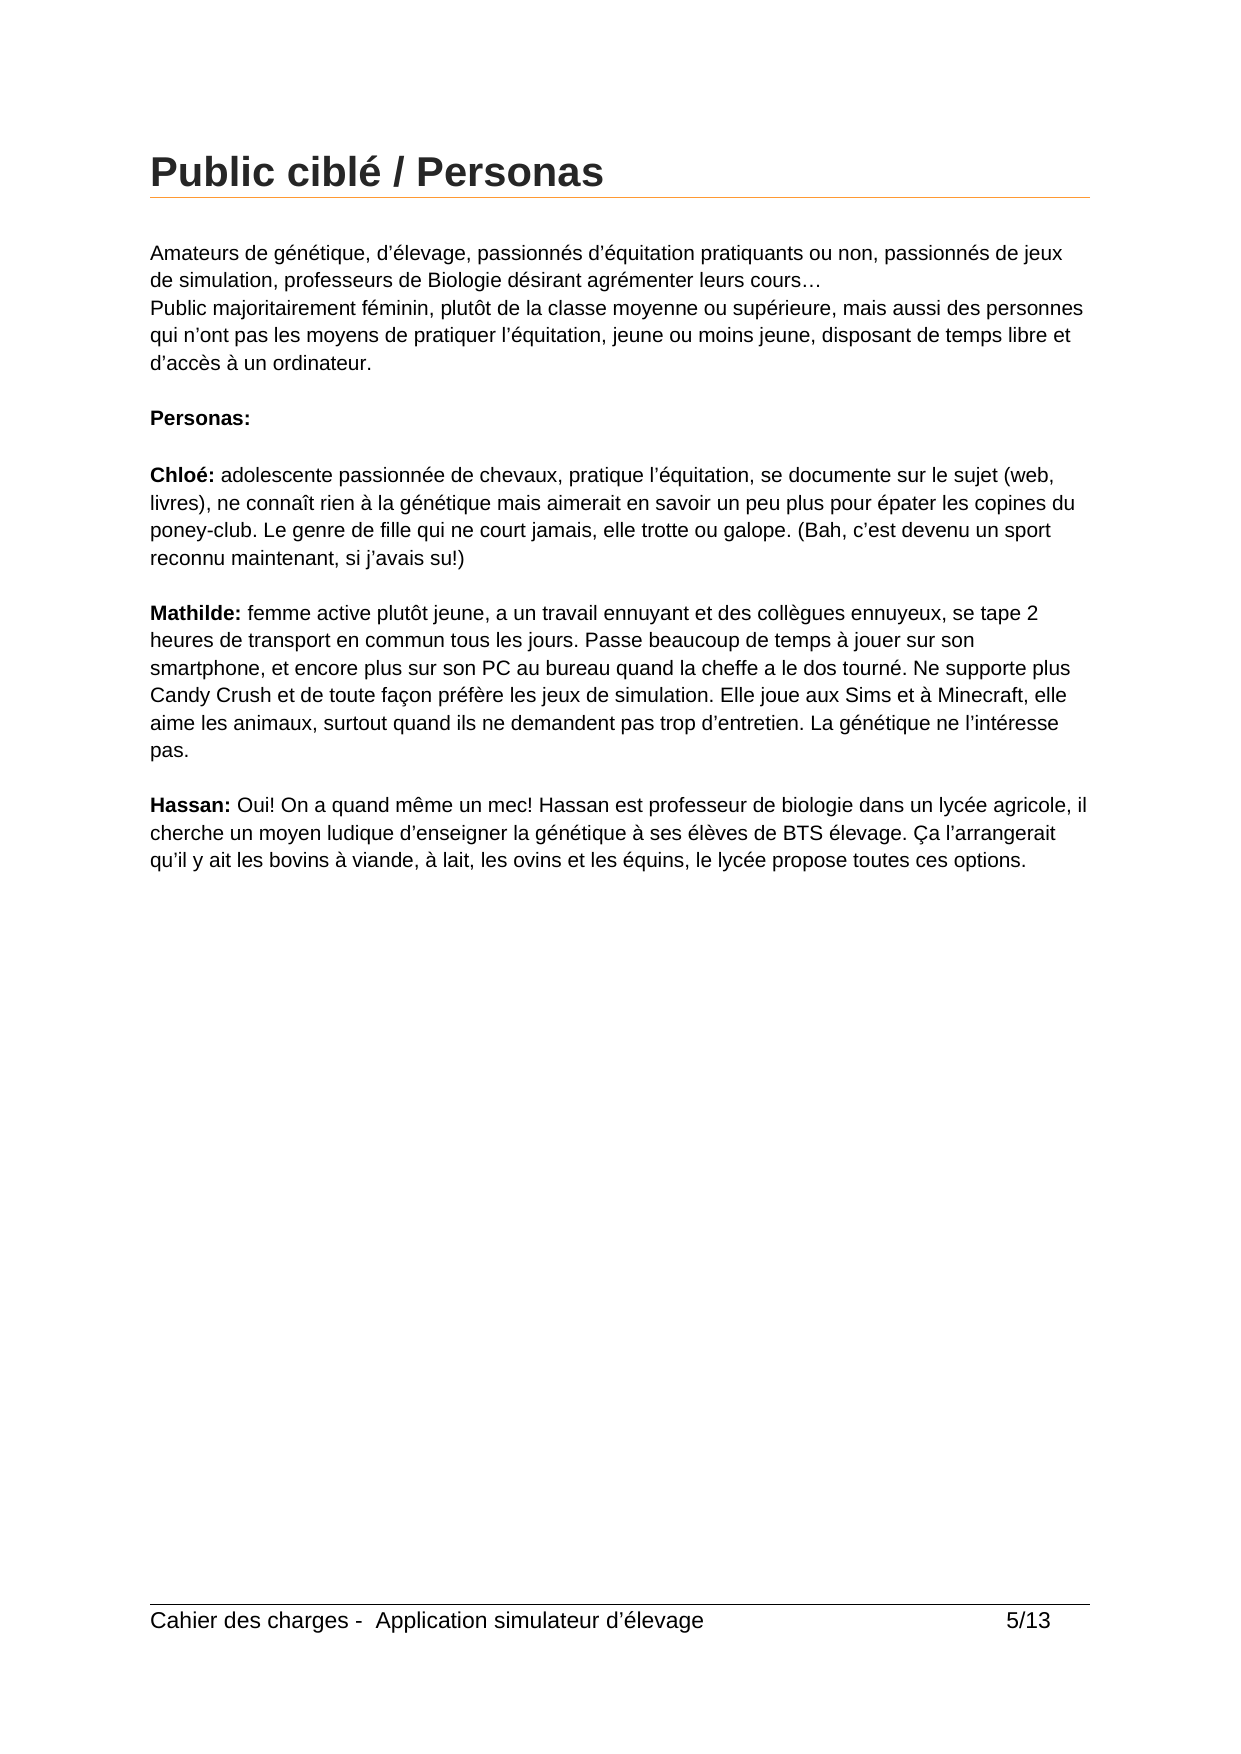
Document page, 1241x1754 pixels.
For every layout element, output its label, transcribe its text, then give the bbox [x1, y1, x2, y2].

text Amateurs de génétique, d’élevage, passionnés d’équitation pratiquants ou non, passionnés de jeux de simulation, professeurs de Biologie désirant agrémenter leurs cours… [150, 241, 1090, 292]
text Hassan: Oui! On a quand même un mec! Hassan est professeur de biologie dans un lycée agricole, il cherche un moyen ludique d’enseigner la génétique à ses élèves de BTS élevage. Ça l’arrangerait qu’il y ait les bovins à viande, à lait, les ovins et les équins, le lycée propose toutes ces options. [150, 793, 1090, 872]
text Public majoritairement féminin, plutôt de la classe moyenne ou supérieure, mais aussi des personnes qui n’ont pas les moyens de pratiquer l’équitation, jeune ou moins jeune, disposant de temps libre et d’accès à un ordinateur. [150, 296, 1090, 374]
text Mathilde: femme active plutôt jeune, a un travail ennuyant et des collègues ennuyeux, se tape 2 heures de transport en commun tous les jours. Passe beaucoup de temps à jouer sur son smartphone, et encore plus sur son PC au bureau quand la cheffe a le dos tourné. Ne supporte plus Candy Crush et de toute façon préfère les jeux de simulation. Elle joue aux Sims et à Minecraft, elle aime les animaux, surtout quand ils ne demandent pas trop d’entretien. La génétique ne l’intéresse pas. [150, 601, 1090, 762]
subtitle Public ciblé / Personas [150, 147, 1090, 197]
text Chloé: adolescente passionnée de chevaux, pratique l’équitation, se documente sur le sujet (web, livres), ne connaît rien à la génétique mais aimerait en savoir un peu plus pour épater les copines du poney-club. Le genre de fille qui ne court jamais, elle trotte ou galope. (Bah, c’est devenu un sport reconnu maintenant, si j’avais su!) [150, 463, 1090, 570]
text Personas: [150, 406, 1090, 429]
